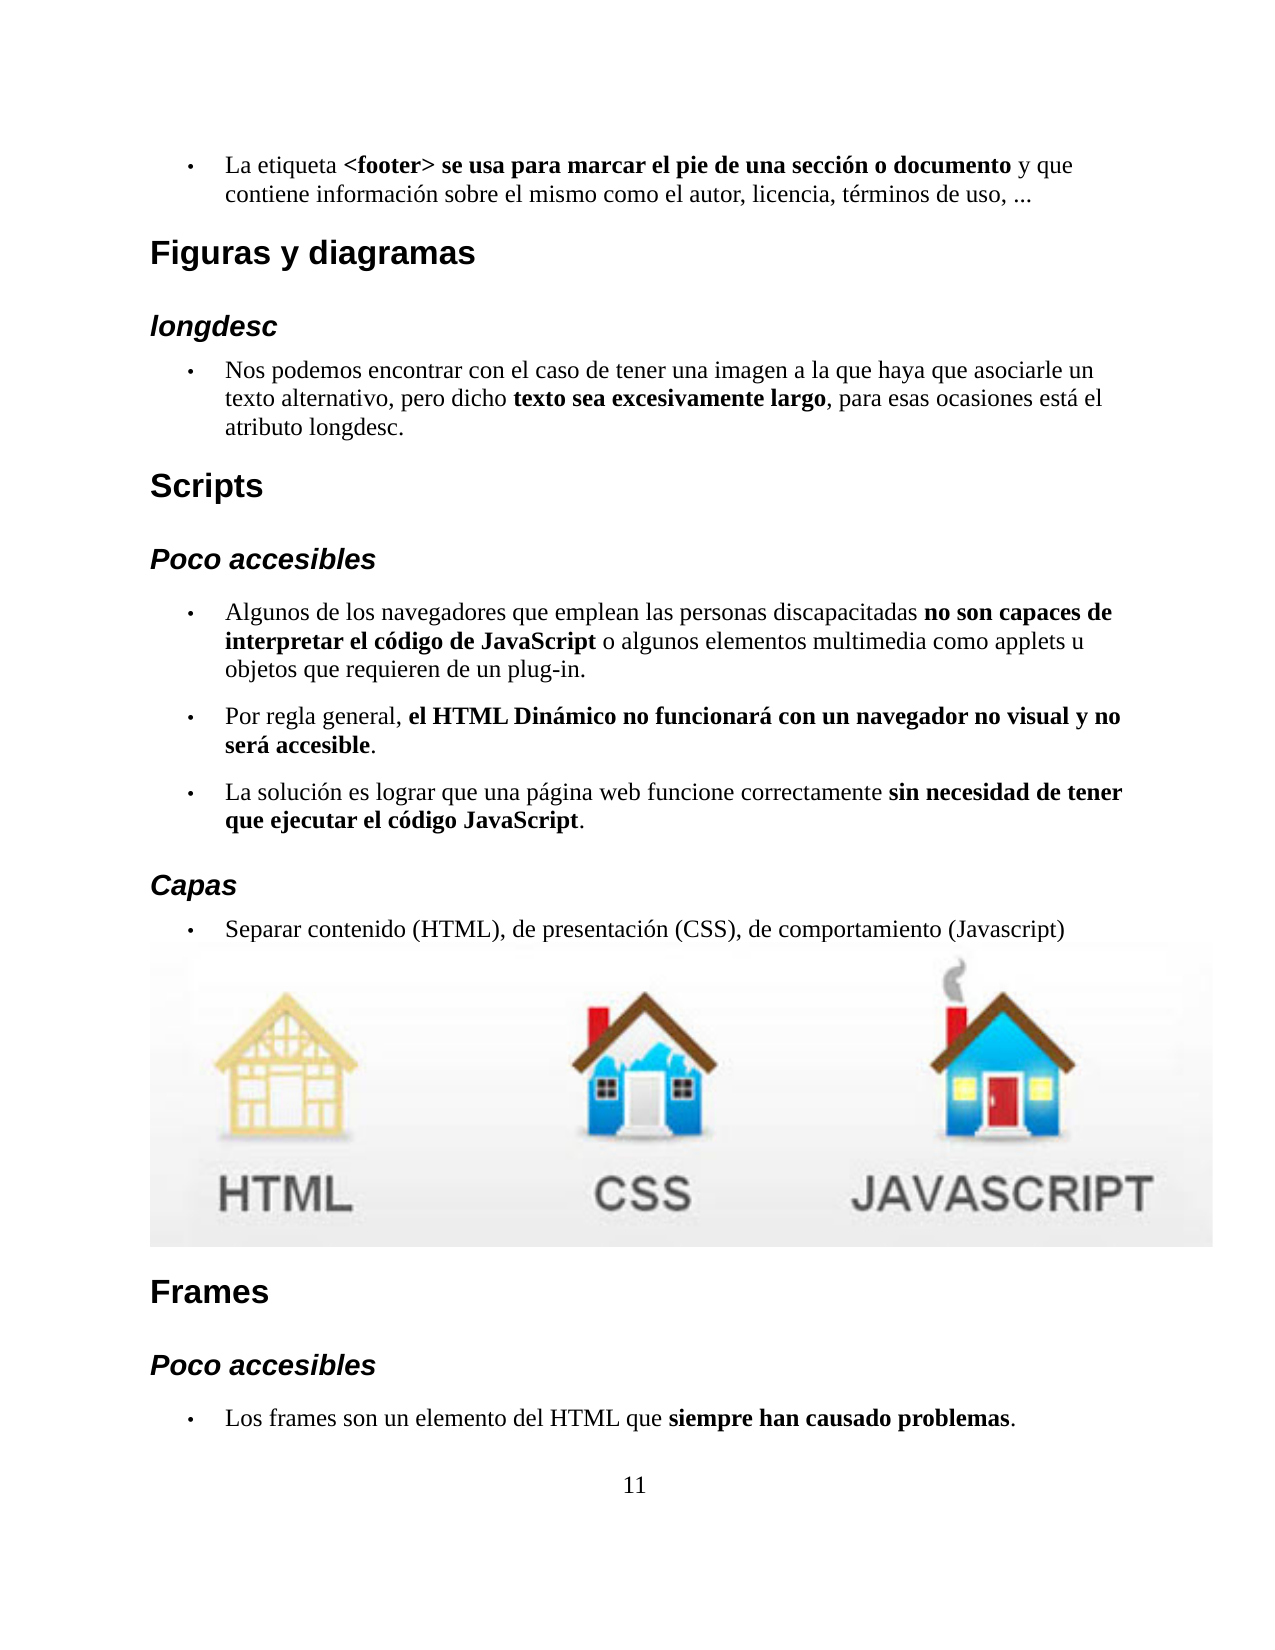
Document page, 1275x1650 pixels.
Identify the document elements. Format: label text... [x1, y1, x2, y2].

picture [150, 942, 1213, 1247]
list Nos podemos encontrar con el caso de tener una imagen a la que haya que asociarle un texto alternativo, pero dicho texto sea excesivamente largo, para esas ocasiones está el atributo longdesc. [187, 355, 1125, 441]
subtitle Figuras y diagramas [150, 232, 1125, 271]
list Algunos de los navegadores que emplean las personas discapacitadas no son capaces de interpretar el código de JavaScript o algunos elementos multimedia como applets u objetos que requieren de un plug-in. [187, 597, 1125, 683]
list La solución es lograr que una página web funcione correctamente sin necesidad de tener que ejecutar el código JavaScript. [187, 777, 1125, 834]
subtitle Poco accesibles [150, 1348, 1125, 1382]
subtitle Poco accesibles [150, 542, 1125, 576]
subtitle longdesc [150, 309, 1125, 342]
subtitle Frames [150, 1272, 1125, 1311]
list Por regla general, el HTML Dinámico no funcionará con un navegador no visual y no será accesible. [187, 701, 1125, 759]
subtitle Capas [150, 868, 1125, 902]
list La etiqueta <footer> se usa para marcar el pie de una sección o documento y que contiene información sobre el mismo como el autor, licencia, términos de uso, ... [187, 150, 1125, 207]
list Separar contenido (HTML), de presentación (CSS), de comportamiento (Javascript) [187, 914, 1125, 942]
subtitle Scripts [150, 466, 1125, 504]
list Los frames son un elemento del HTML que siempre han causado problemas. [187, 1403, 1125, 1432]
